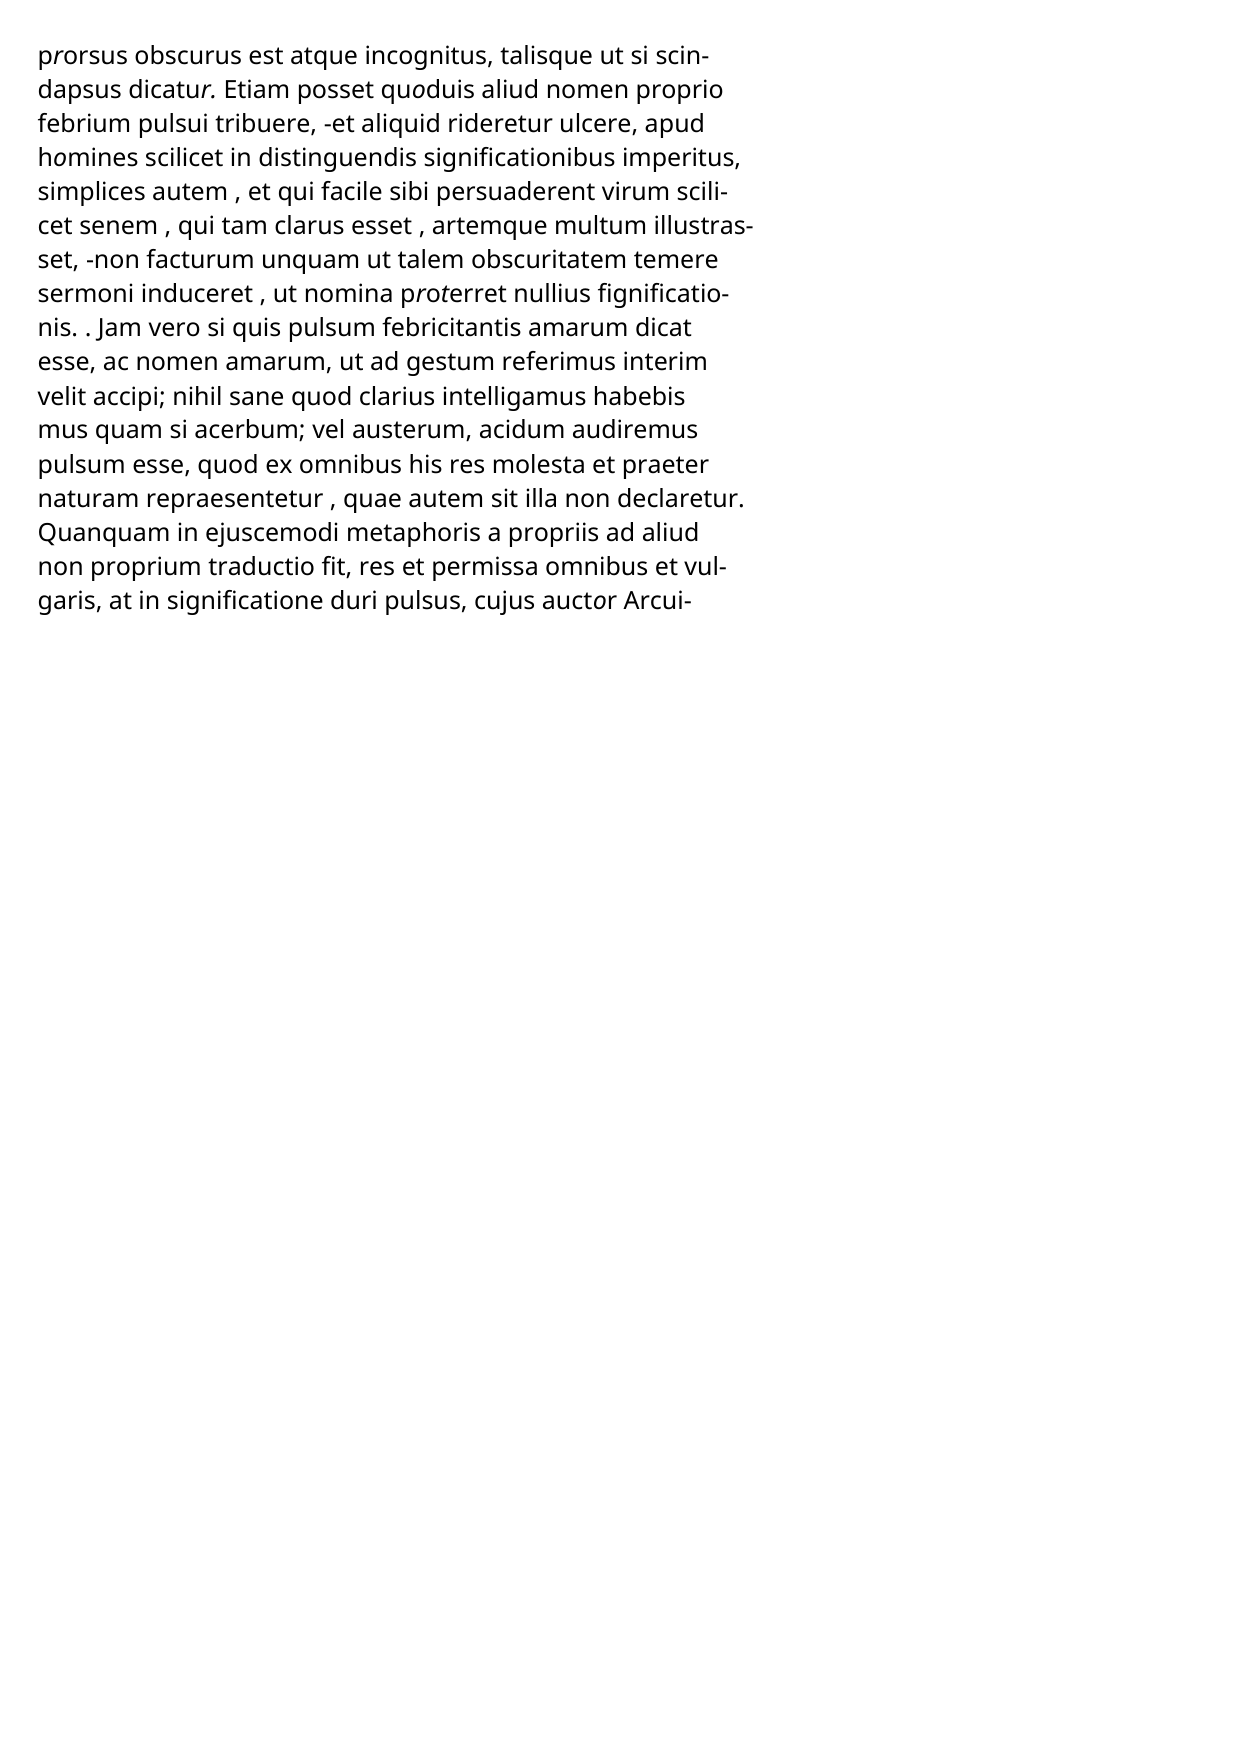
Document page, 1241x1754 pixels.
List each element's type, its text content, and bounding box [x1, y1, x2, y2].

text prorsus obscurus est atque incognitus, talisque ut si scin- dapsus dicatur. Etiam posset quoduis aliud nomen proprio febrium pulsui tribuere, -et aliquid rideretur ulcere, apud homines scilicet in distinguendis significationibus imperitus, simplices autem , et qui facile sibi persuaderent virum scili- cet senem , qui tam clarus esset , artemque multum illustras- set, -non facturum unquam ut talem obscuritatem temere sermoni induceret , ut nomina proterret nullius fignificatio- nis. . Jam vero si quis pulsum febricitantis amarum dicat esse, ac nomen amarum, ut ad gestum referimus interim velit accipi; nihil sane quod clarius intelligamus habebis mus quam si acerbum; vel austerum, acidum audiremus pulsum esse, quod ex omnibus his res molesta et praeter naturam repraesentetur , quae autem sit illa non declaretur. Quanquam in ejuscemodi metaphoris a propriis ad aliud non proprium traductio fit, res et permissa omnibus et vul- garis, at in significatione duri pulsus, cujus auctor Arcui- [37, 37, 1203, 617]
